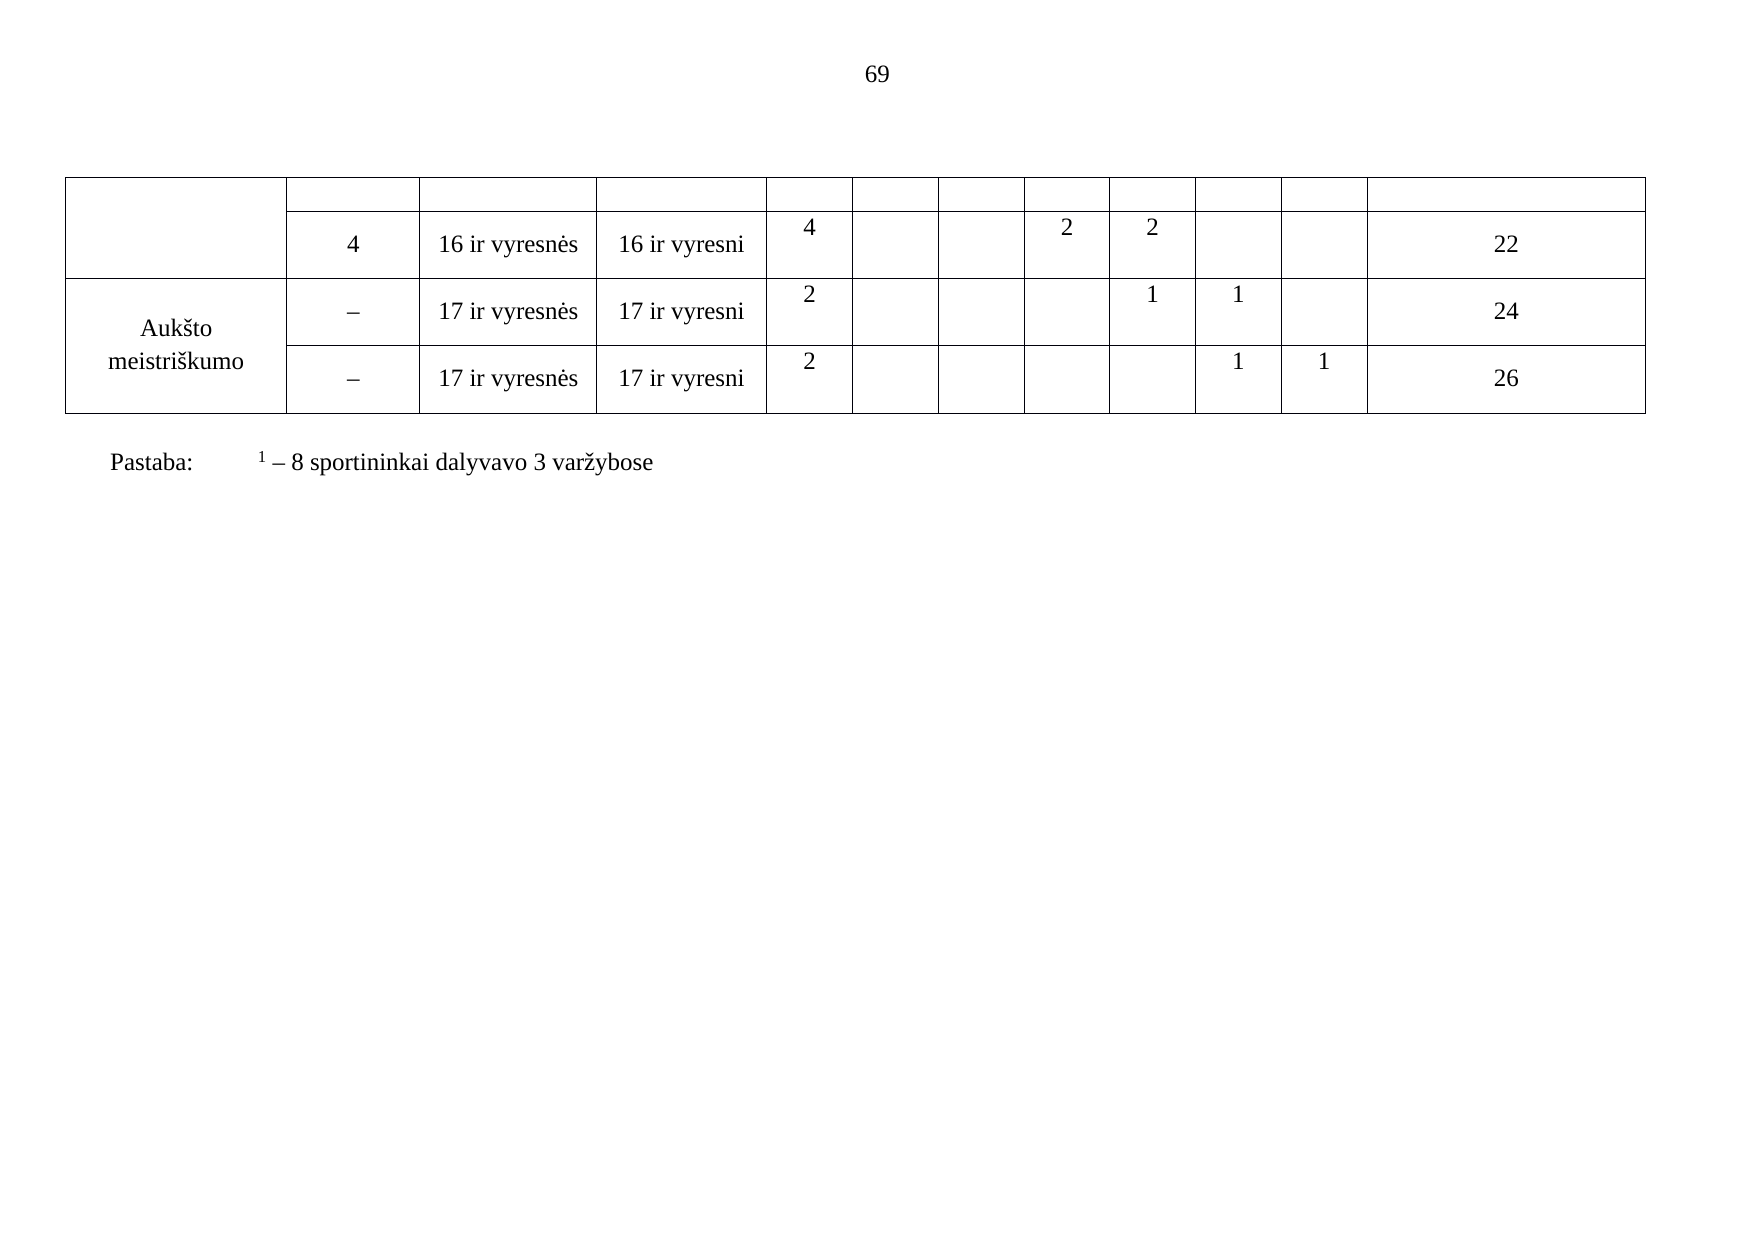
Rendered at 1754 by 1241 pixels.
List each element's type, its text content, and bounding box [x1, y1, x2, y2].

table_cell 26 [1368, 346, 1645, 412]
table_cell [1368, 178, 1645, 211]
table_cell 22 [1368, 212, 1645, 278]
table_cell [853, 346, 938, 412]
table_cell 1 [1282, 346, 1367, 412]
table_cell [767, 178, 852, 211]
table_cell 17 ir vyresnės [420, 279, 596, 345]
table_cell [1025, 279, 1109, 345]
table_cell [853, 279, 938, 345]
table_cell 4 [767, 212, 852, 278]
table_cell [1282, 212, 1367, 278]
table_cell 1 [1110, 279, 1195, 345]
table_cell 2 [1025, 212, 1109, 278]
table_cell [1025, 178, 1109, 211]
table_cell 2 [767, 279, 852, 345]
table_cell [1282, 178, 1367, 211]
table_cell 17 ir vyresni [597, 279, 766, 345]
table_cell [939, 346, 1024, 412]
table_cell [853, 178, 938, 211]
table_cell 17 ir vyresnės [420, 346, 596, 412]
table_cell [939, 279, 1024, 345]
table_cell [939, 212, 1024, 278]
table_cell 4 [287, 212, 419, 278]
table_cell – [287, 279, 419, 345]
table_cell Aukšto meistriškumo [66, 279, 286, 412]
table_cell 17 ir vyresni [597, 346, 766, 412]
table_cell 2 [767, 346, 852, 412]
table_cell 16 ir vyresni [597, 212, 766, 278]
table_cell 24 [1368, 279, 1645, 345]
table_cell [1110, 346, 1195, 412]
table_cell [1282, 279, 1367, 345]
table_cell [287, 178, 419, 211]
table_cell [1196, 212, 1281, 278]
table_cell [939, 178, 1024, 211]
table_cell [1110, 178, 1195, 211]
table_cell [1196, 178, 1281, 211]
table_cell [597, 178, 766, 211]
table_cell [420, 178, 596, 211]
table_cell [1025, 346, 1109, 412]
table_cell 1 [1196, 346, 1281, 412]
text Pastaba: 1 – 8 sportininkai dalyvavo 3 varžybose [110, 447, 1633, 475]
table_cell 16 ir vyresnės [420, 212, 596, 278]
table_cell 2 [1110, 212, 1195, 278]
table_cell 1 [1196, 279, 1281, 345]
table_cell [66, 178, 286, 278]
table_cell [853, 212, 938, 278]
table_cell – [287, 346, 419, 412]
